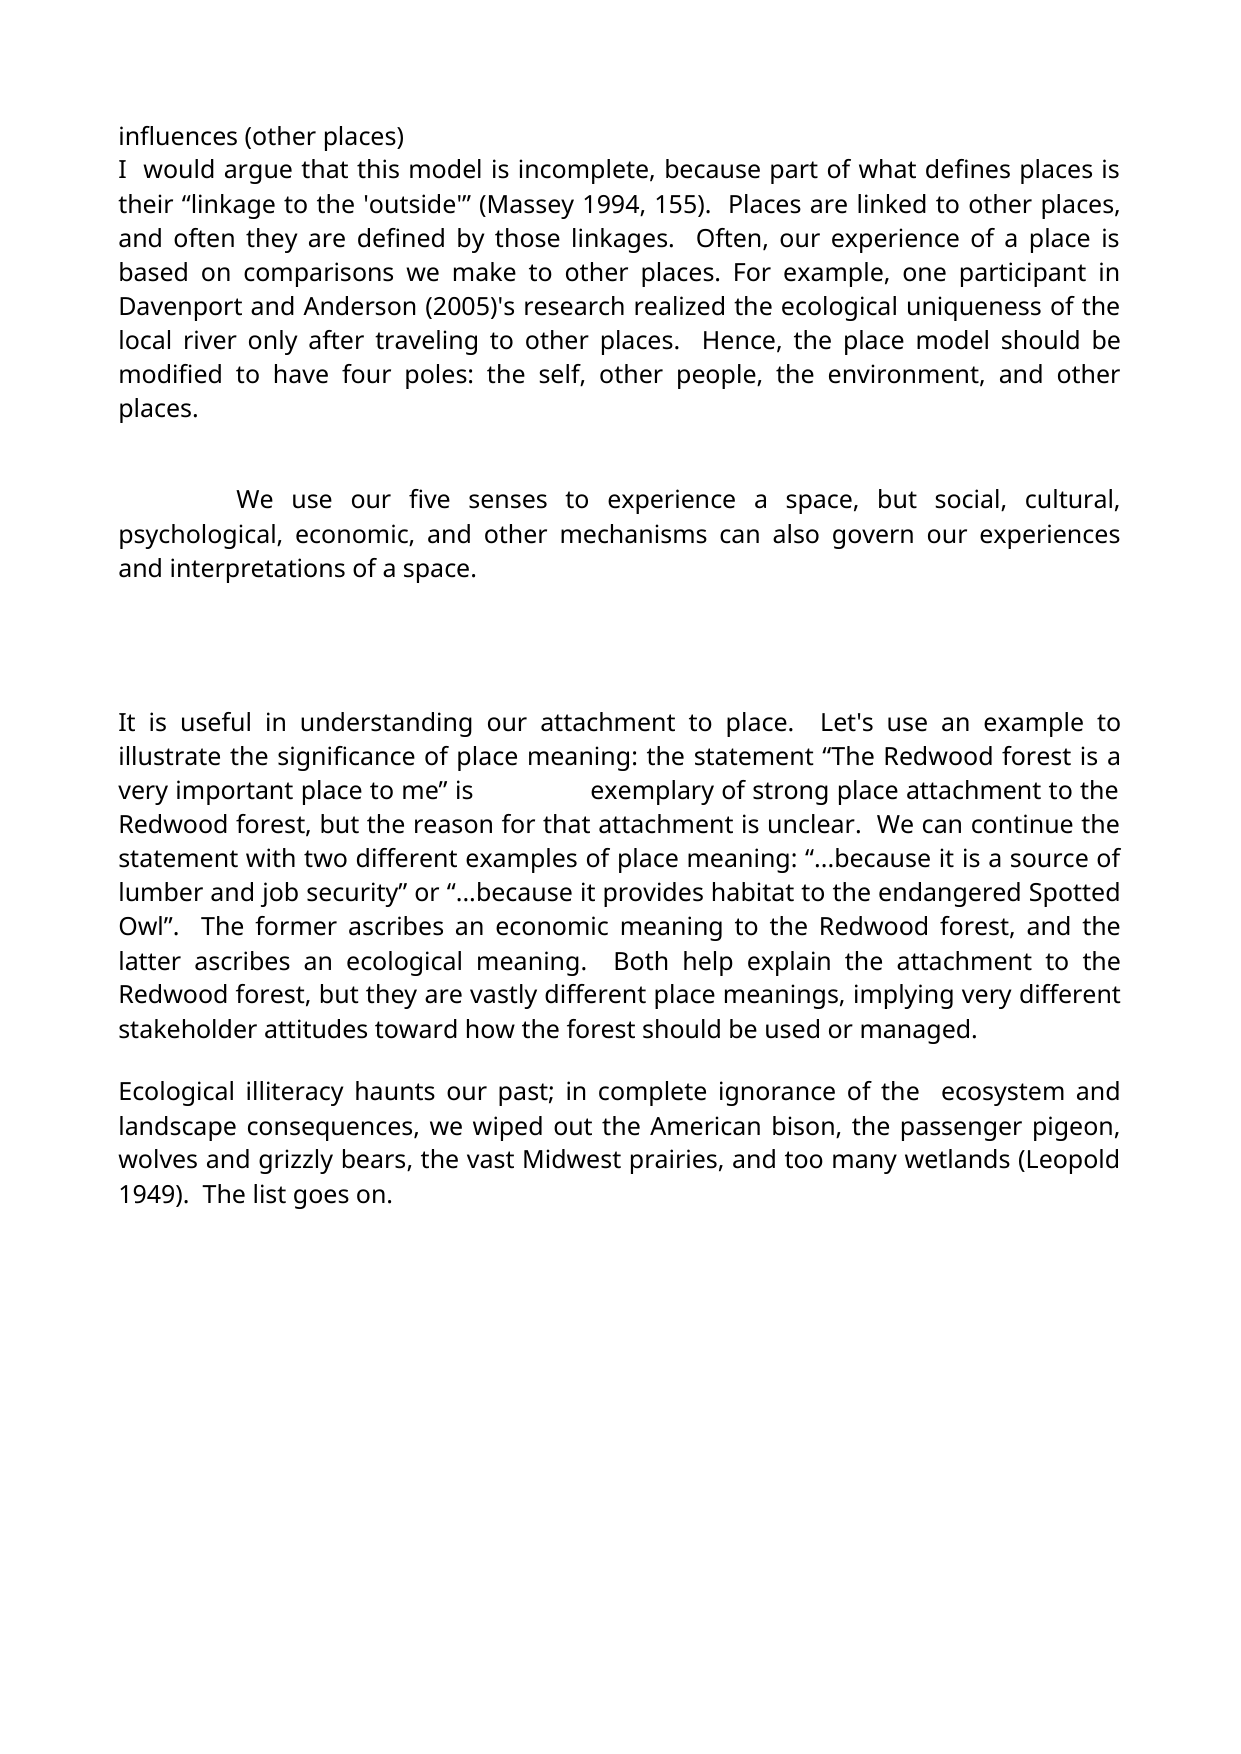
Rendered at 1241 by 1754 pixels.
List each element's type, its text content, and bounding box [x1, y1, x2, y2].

text Ecological illiteracy haunts our past; in complete ignorance of the ecosystem and landscape consequences, we wiped out the American bison, the passenger pigeon, wolves and grizzly bears, the vast Midwest prairies, and too many wetlands (Leopold 1949). The list goes on. [118, 1074, 1122, 1210]
text influences (other places) [118, 118, 1122, 152]
text I would argue that this model is incomplete, because part of what defines places is their “linkage to the 'outside'” (Massey 1994, 155). Places are linked to other places, and often they are defined by those linkages. Often, our experience of a place is based on comparisons we make to other places. For example, one participant in Davenport and Anderson (2005)'s research realized the ecological uniqueness of the local river only after traveling to other places. Hence, the place model should be modified to have four poles: the self, other people, the environment, and other places. [118, 152, 1122, 425]
text We use our five senses to experience a space, but social, cultural, psychological, economic, and other mechanisms can also govern our experiences and interpretations of a space. [118, 482, 1122, 584]
text It is useful in understanding our attachment to place. Let's use an example to illustrate the significance of place meaning: the statement “The Redwood forest is a very important place to me” is exemplary of strong place attachment to the Redwood forest, but the reason for that attachment is unclear. We can continue the statement with two different examples of place meaning: “...because it is a source of lumber and job security” or “...because it provides habitat to the endangered Spotted Owl”. The former ascribes an economic meaning to the Redwood forest, and the latter ascribes an ecological meaning. Both help explain the attachment to the Redwood forest, but they are vastly different place meanings, implying very different stakeholder attitudes toward how the forest should be used or managed. [118, 705, 1122, 1045]
